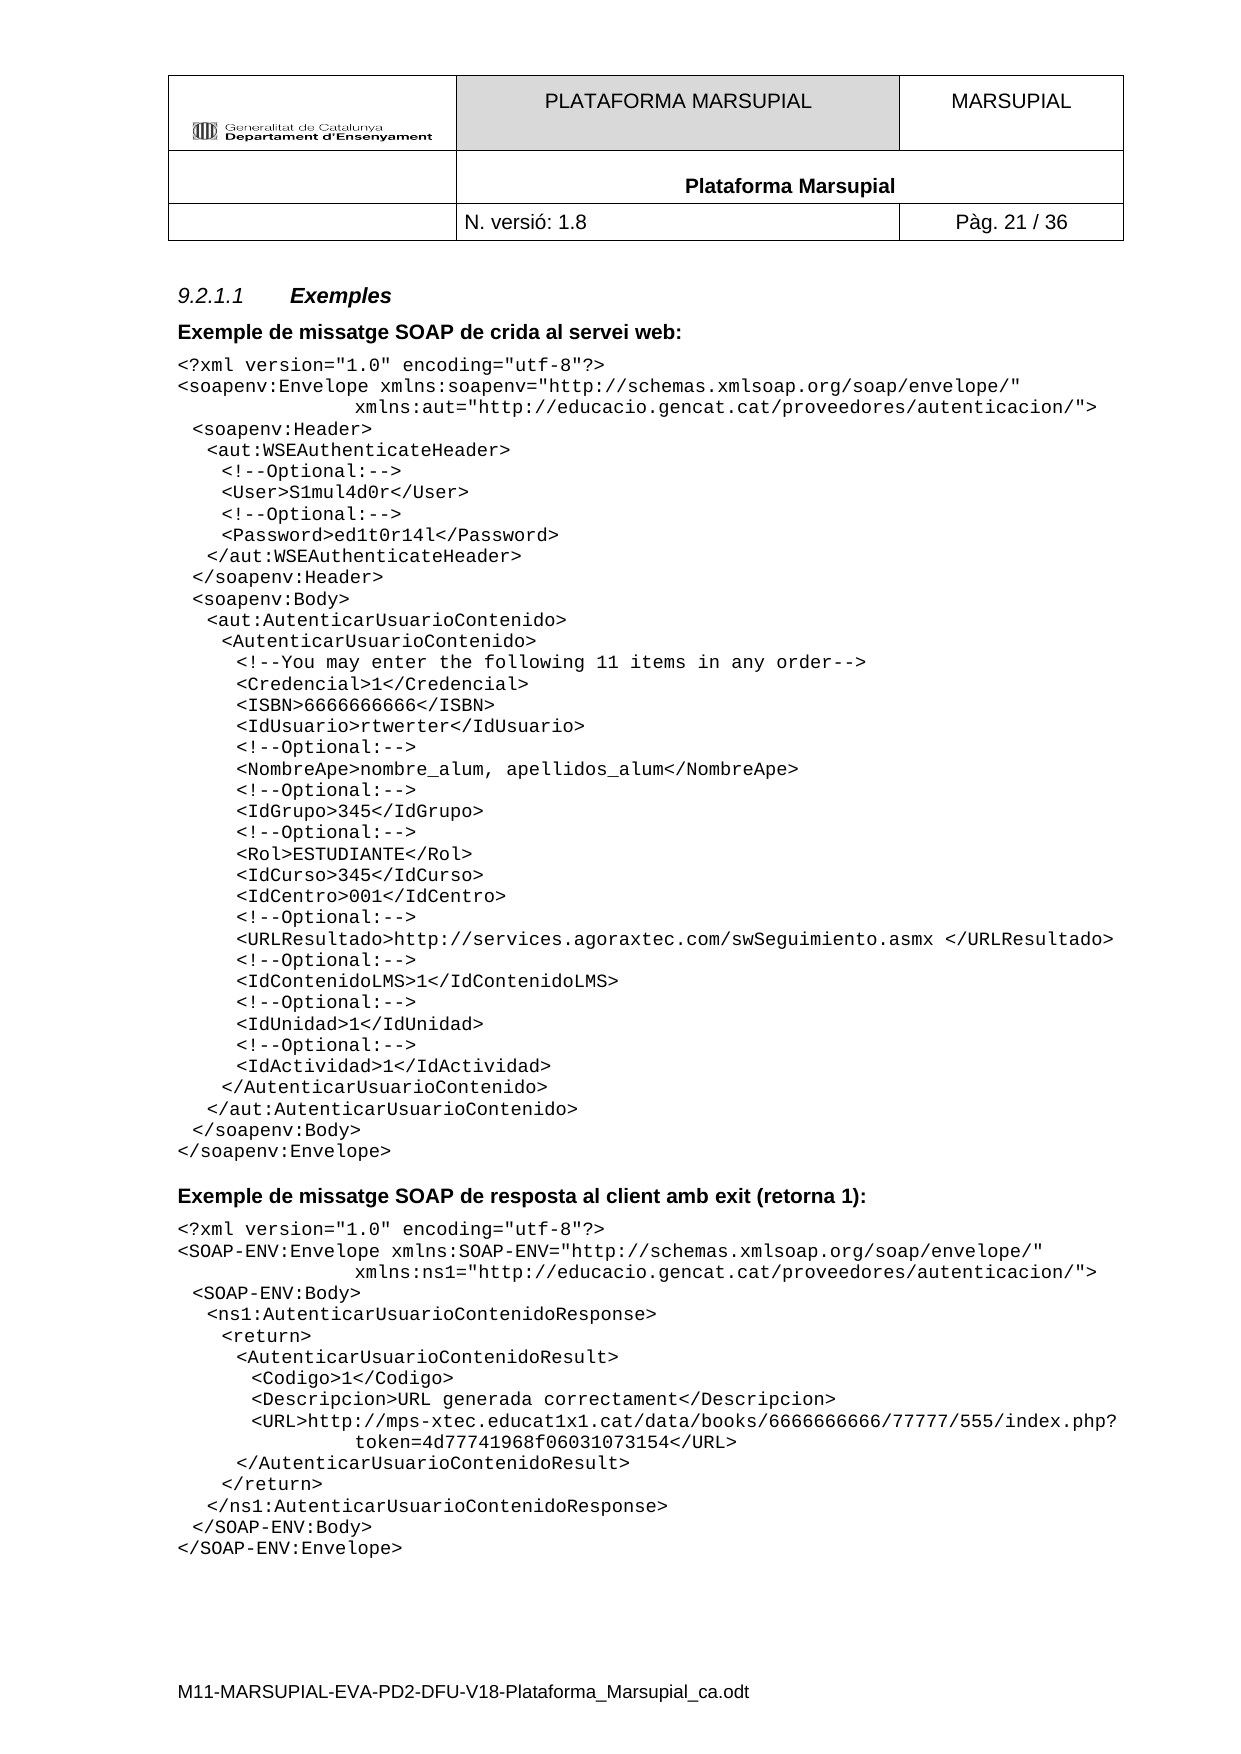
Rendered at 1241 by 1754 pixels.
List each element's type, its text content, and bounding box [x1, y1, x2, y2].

text <Codigo>1</Codigo> [177, 1369, 1122, 1390]
subtitle Exemples [177, 283, 1122, 308]
text <!--Optional:--> [177, 462, 1122, 483]
text <!--Optional:--> [177, 738, 1122, 759]
text </AutenticarUsuarioContenido> [177, 1078, 1122, 1099]
text <!--You may enter the following 11 items in any order--> [177, 653, 1122, 674]
text </soapenv:Header> [177, 568, 1122, 589]
text Exemple de missatge SOAP de resposta al client amb exit (retorna 1): [177, 1184, 1122, 1208]
text </return> [177, 1475, 1122, 1496]
text <!--Optional:--> [177, 951, 1122, 972]
text </aut:AutenticarUsuarioContenido> [177, 1099, 1122, 1121]
text <?xml version="1.0" encoding="utf-8"?> [177, 1220, 1122, 1241]
text <!--Optional:--> [177, 504, 1122, 526]
text </ns1:AutenticarUsuarioContenidoResponse> [177, 1496, 1122, 1518]
text </aut:WSEAuthenticateHeader> [177, 547, 1122, 568]
text </SOAP-ENV:Envelope> [177, 1539, 1122, 1560]
text <IdUnidad>1</IdUnidad> [177, 1014, 1122, 1036]
text Exemple de missatge SOAP de crida al servei web: [177, 320, 1122, 344]
text <soapenv:Envelope xmlns:soapenv="http://schemas.xmlsoap.org/soap/envelope/" xmlns:aut="http://educacio.gencat.cat/proveedores/autenticacion/"> [177, 377, 1122, 419]
text <ISBN>6666666666</ISBN> [177, 696, 1122, 717]
text <return> [177, 1326, 1122, 1348]
text </SOAP-ENV:Body> [177, 1518, 1122, 1539]
text <AutenticarUsuarioContenidoResult> [177, 1348, 1122, 1369]
text <IdCurso>345</IdCurso> [177, 866, 1122, 887]
text <soapenv:Body> [177, 589, 1122, 611]
text </soapenv:Envelope> [177, 1142, 1122, 1163]
text <IdGrupo>345</IdGrupo> [177, 802, 1122, 823]
text <!--Optional:--> [177, 781, 1122, 802]
text <?xml version="1.0" encoding="utf-8"?> [177, 356, 1122, 377]
text <User>S1mul4d0r</User> [177, 483, 1122, 504]
text <AutenticarUsuarioContenido> [177, 632, 1122, 653]
text <IdActividad>1</IdActividad> [177, 1057, 1122, 1078]
text <URL>http://mps-xtec.educat1x1.cat/data/books/6666666666/77777/555/index.php?token=4d77741968f06031073154</URL> [177, 1411, 1122, 1454]
text <SOAP-ENV:Envelope xmlns:SOAP-ENV="http://schemas.xmlsoap.org/soap/envelope/" xmlns:ns1="http://educacio.gencat.cat/proveedores/autenticacion/"> [177, 1241, 1122, 1284]
text </AutenticarUsuarioContenidoResult> [177, 1454, 1122, 1475]
text <IdContenidoLMS>1</IdContenidoLMS> [177, 972, 1122, 993]
text <!--Optional:--> [177, 993, 1122, 1014]
text <aut:WSEAuthenticateHeader> [177, 441, 1122, 462]
text <Rol>ESTUDIANTE</Rol> [177, 844, 1122, 866]
text <!--Optional:--> [177, 908, 1122, 929]
text </soapenv:Body> [177, 1121, 1122, 1142]
text <SOAP-ENV:Body> [177, 1284, 1122, 1305]
text <NombreApe>nombre_alum, apellidos_alum</NombreApe> [177, 759, 1122, 781]
text <aut:AutenticarUsuarioContenido> [177, 611, 1122, 632]
text <URLResultado>http://services.agoraxtec.com/swSeguimiento.asmx </URLResultado> [177, 929, 1122, 951]
text <Password>ed1t0r14l</Password> [177, 526, 1122, 547]
text <IdUsuario>rtwerter</IdUsuario> [177, 717, 1122, 738]
text <soapenv:Header> [177, 419, 1122, 441]
text <Credencial>1</Credencial> [177, 674, 1122, 696]
text <ns1:AutenticarUsuarioContenidoResponse> [177, 1305, 1122, 1326]
text <Descripcion>URL generada correctament</Descripcion> [177, 1390, 1122, 1411]
text <!--Optional:--> [177, 823, 1122, 844]
text <!--Optional:--> [177, 1036, 1122, 1057]
text <IdCentro>001</IdCentro> [177, 887, 1122, 908]
